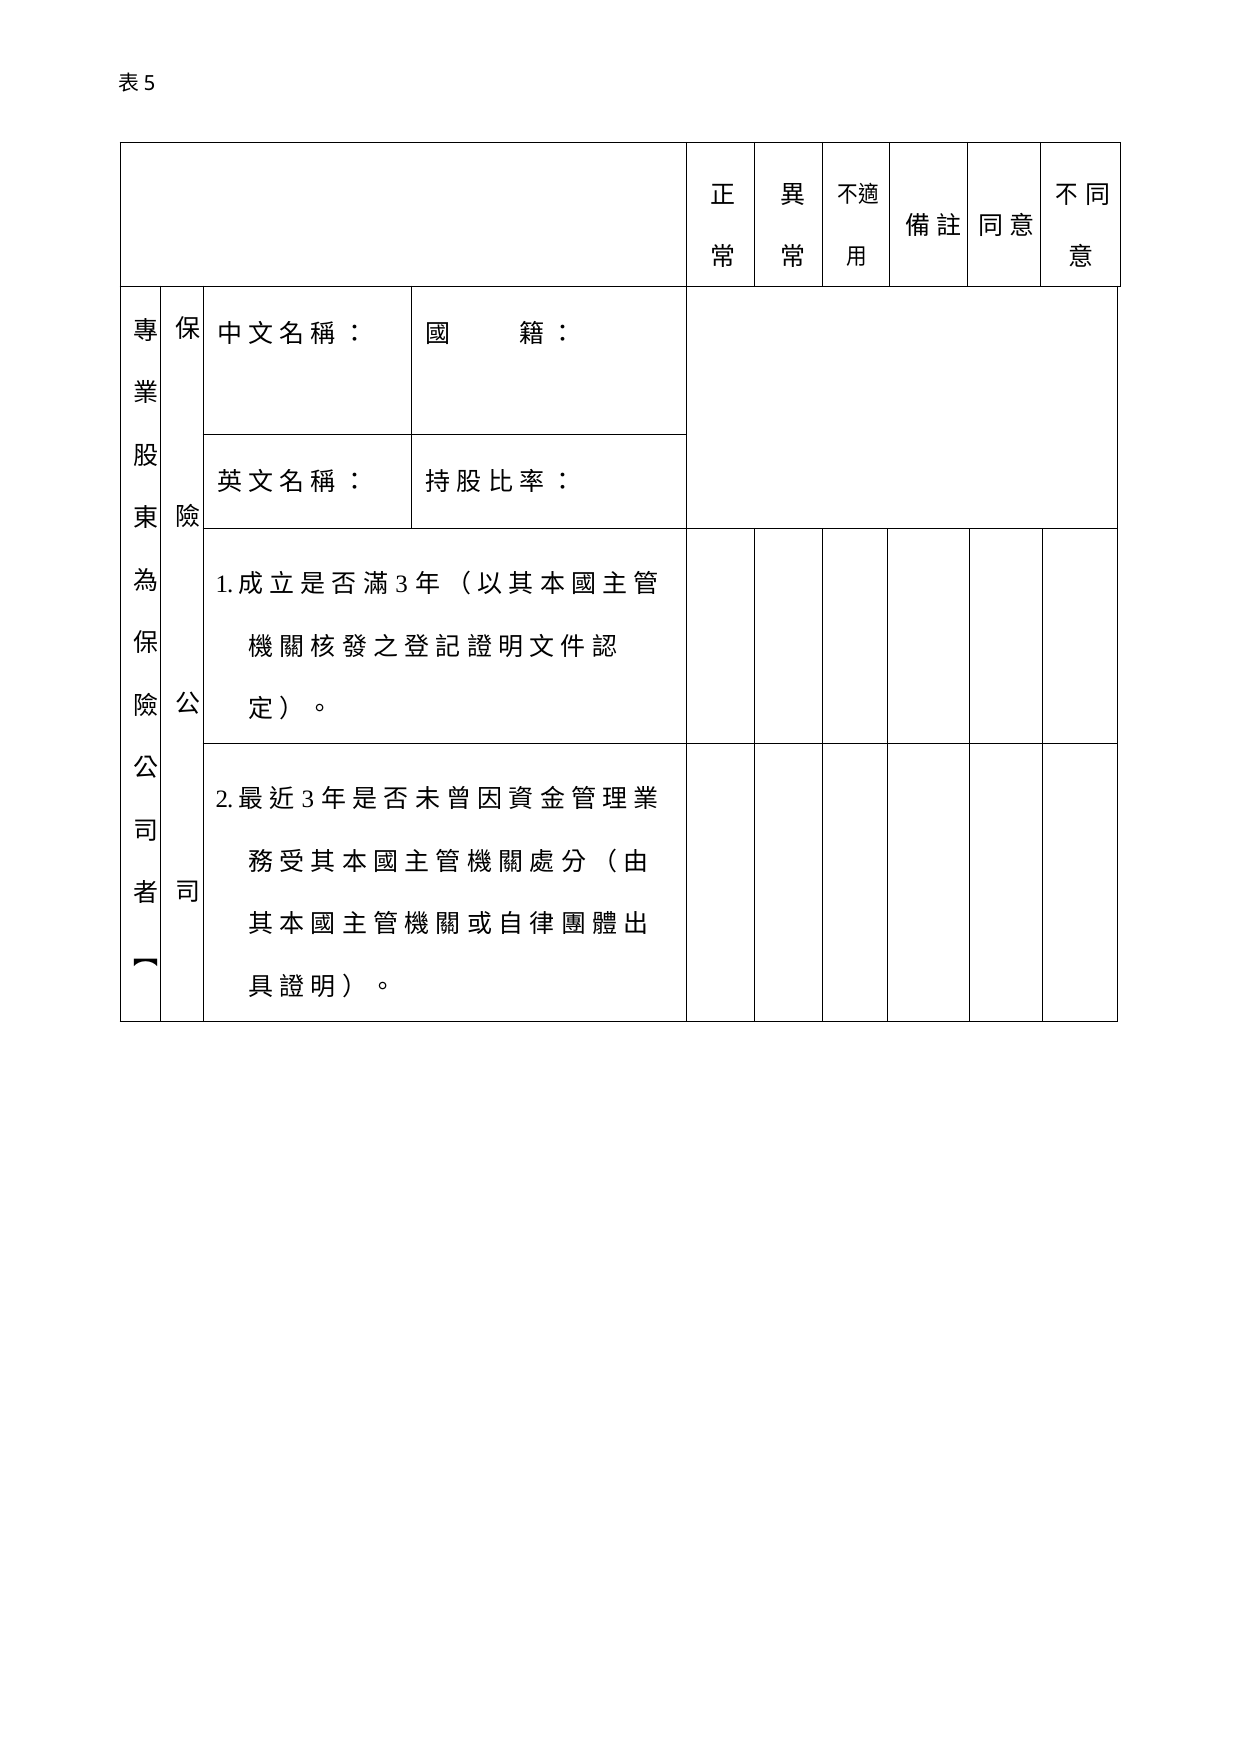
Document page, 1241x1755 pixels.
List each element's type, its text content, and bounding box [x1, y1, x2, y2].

table_cell [687, 744, 754, 1021]
table_cell [970, 744, 1042, 1021]
table_cell 同意 [968, 143, 1040, 286]
table_cell 英文名稱： [204, 435, 411, 528]
table_cell 專業股東為保險公司者 ︻ [121, 287, 160, 1021]
table_cell 備註 [890, 143, 967, 286]
table_cell [888, 529, 969, 743]
table_cell [687, 287, 1117, 528]
table_cell [755, 744, 822, 1021]
table_cell 中文名稱： [204, 287, 411, 433]
table_cell 異常 [755, 143, 822, 286]
table_header [121, 143, 686, 286]
table_cell [687, 529, 754, 743]
table_cell [888, 744, 969, 1021]
table_cell [1043, 529, 1117, 743]
table_cell 不同意 [1041, 143, 1120, 286]
table_cell [1043, 744, 1117, 1021]
table_cell 1.成立是否滿3年（以其本國主管機關核發之登記證明文件認定）。 [204, 529, 686, 743]
table_cell [823, 529, 887, 743]
table_cell [755, 529, 822, 743]
table_cell 持股比率： [412, 435, 686, 528]
table_cell 不適用 [823, 143, 889, 286]
table_cell [970, 529, 1042, 743]
table_cell 保 險 公 司 [161, 287, 203, 1021]
table_cell 正常 [687, 143, 754, 286]
table_cell 2.最近3年是否未曾因資金管理業務受其本國主管機關處分（由其本國主管機關或自律團體出具證明）。 [204, 744, 686, 1021]
table_cell 國 籍： [412, 287, 686, 433]
table_cell [823, 744, 887, 1021]
